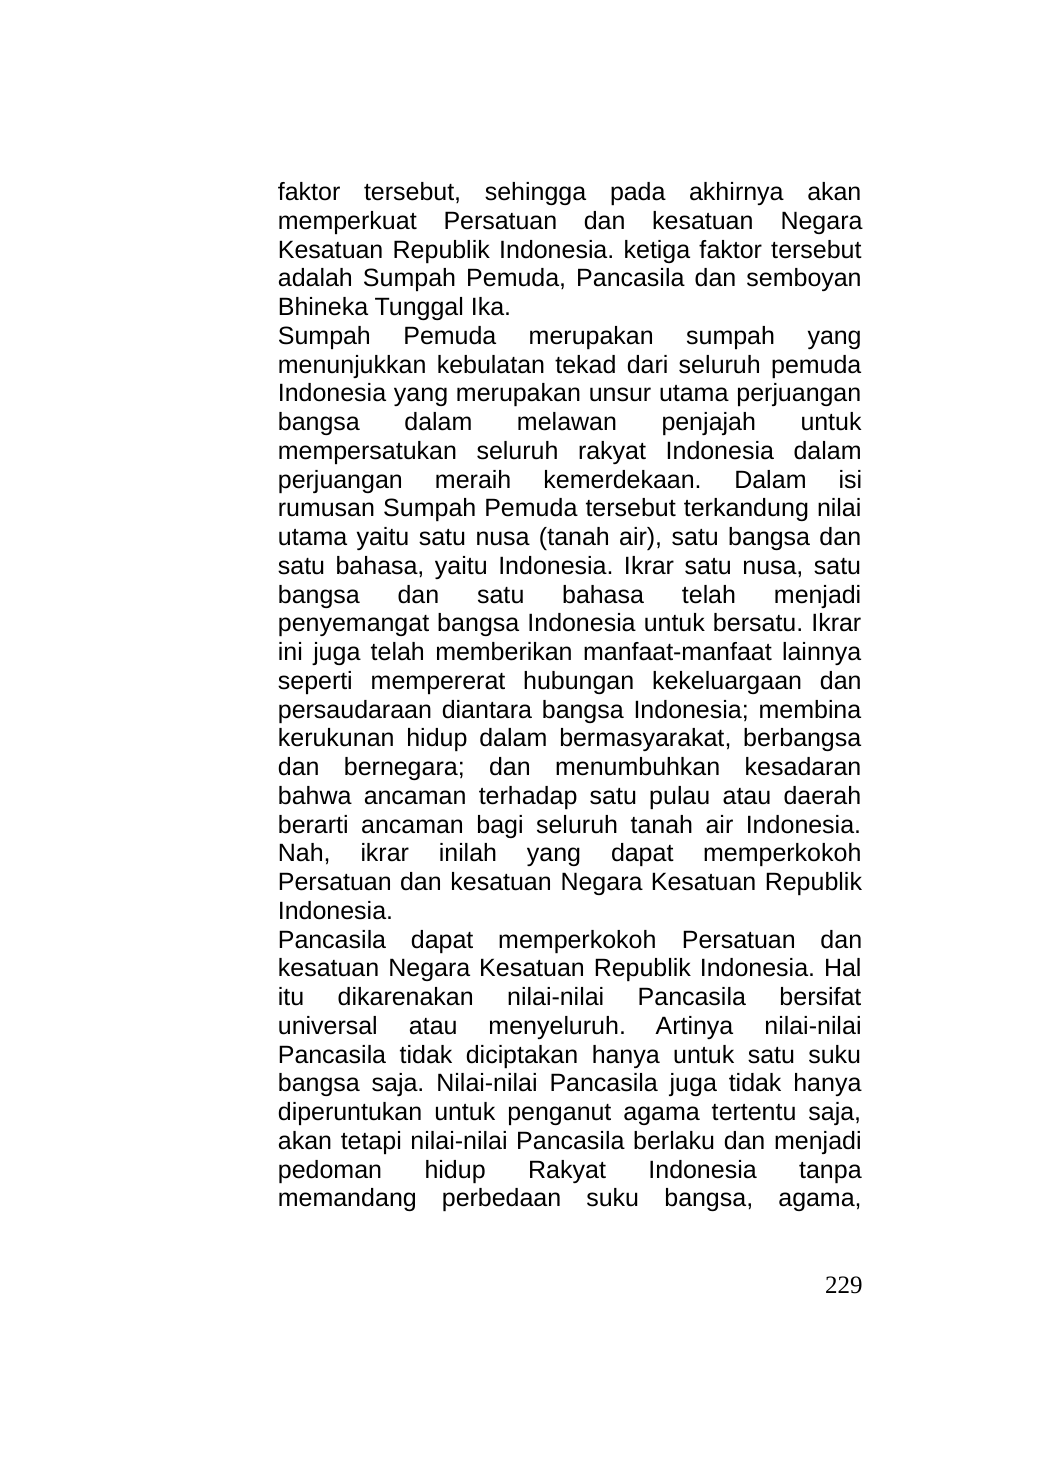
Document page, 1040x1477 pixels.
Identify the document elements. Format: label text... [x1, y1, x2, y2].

text Sumpah Pemuda merupakan sumpah yang menunjukkan kebulatan tekad dari seluruh pemuda Indonesia yang merupakan unsur utama perjuangan bangsa dalam melawan penjajah untuk mempersatukan seluruh rakyat Indonesia dalam perjuangan meraih kemerdekaan. Dalam isi rumusan Sumpah Pemuda tersebut terkandung nilai utama yaitu satu nusa (tanah air), satu bangsa dan satu bahasa, yaitu Indonesia. Ikrar satu nusa, satu bangsa dan satu bahasa telah menjadi penyemangat bangsa Indonesia untuk bersatu. Ikrar ini juga telah memberikan manfaat-manfaat lainnya seperti mempererat hubungan kekeluargaan dan persaudaraan diantara bangsa Indonesia; membina kerukunan hidup dalam bermasyarakat, berbangsa dan bernegara; dan menumbuhkan kesadaran bahwa ancaman terhadap satu pulau atau daerah berarti ancaman bagi seluruh tanah air Indonesia. Nah, ikrar inilah yang dapat memperkokoh Persatuan dan kesatuan Negara Kesatuan Republik Indonesia. [278, 321, 862, 925]
text Pancasila dapat memperkokoh Persatuan dan kesatuan Negara Kesatuan Republik Indonesia. Hal itu dikarenakan nilai-nilai Pancasila bersifat universal atau menyeluruh. Artinya nilai-nilai Pancasila tidak diciptakan hanya untuk satu suku bangsa saja. Nilai-nilai Pancasila juga tidak hanya diperuntukan untuk penganut agama tertentu saja, akan tetapi nilai-nilai Pancasila berlaku dan menjadi pedoman hidup Rakyat Indonesia tanpa memandang perbedaan suku bangsa, agama, [278, 925, 862, 1212]
text faktor tersebut, sehingga pada akhirnya akan memperkuat Persatuan dan kesatuan Negara Kesatuan Republik Indonesia. ketiga faktor tersebut adalah Sumpah Pemuda, Pancasila dan semboyan Bhineka Tunggal Ika. [278, 177, 862, 321]
